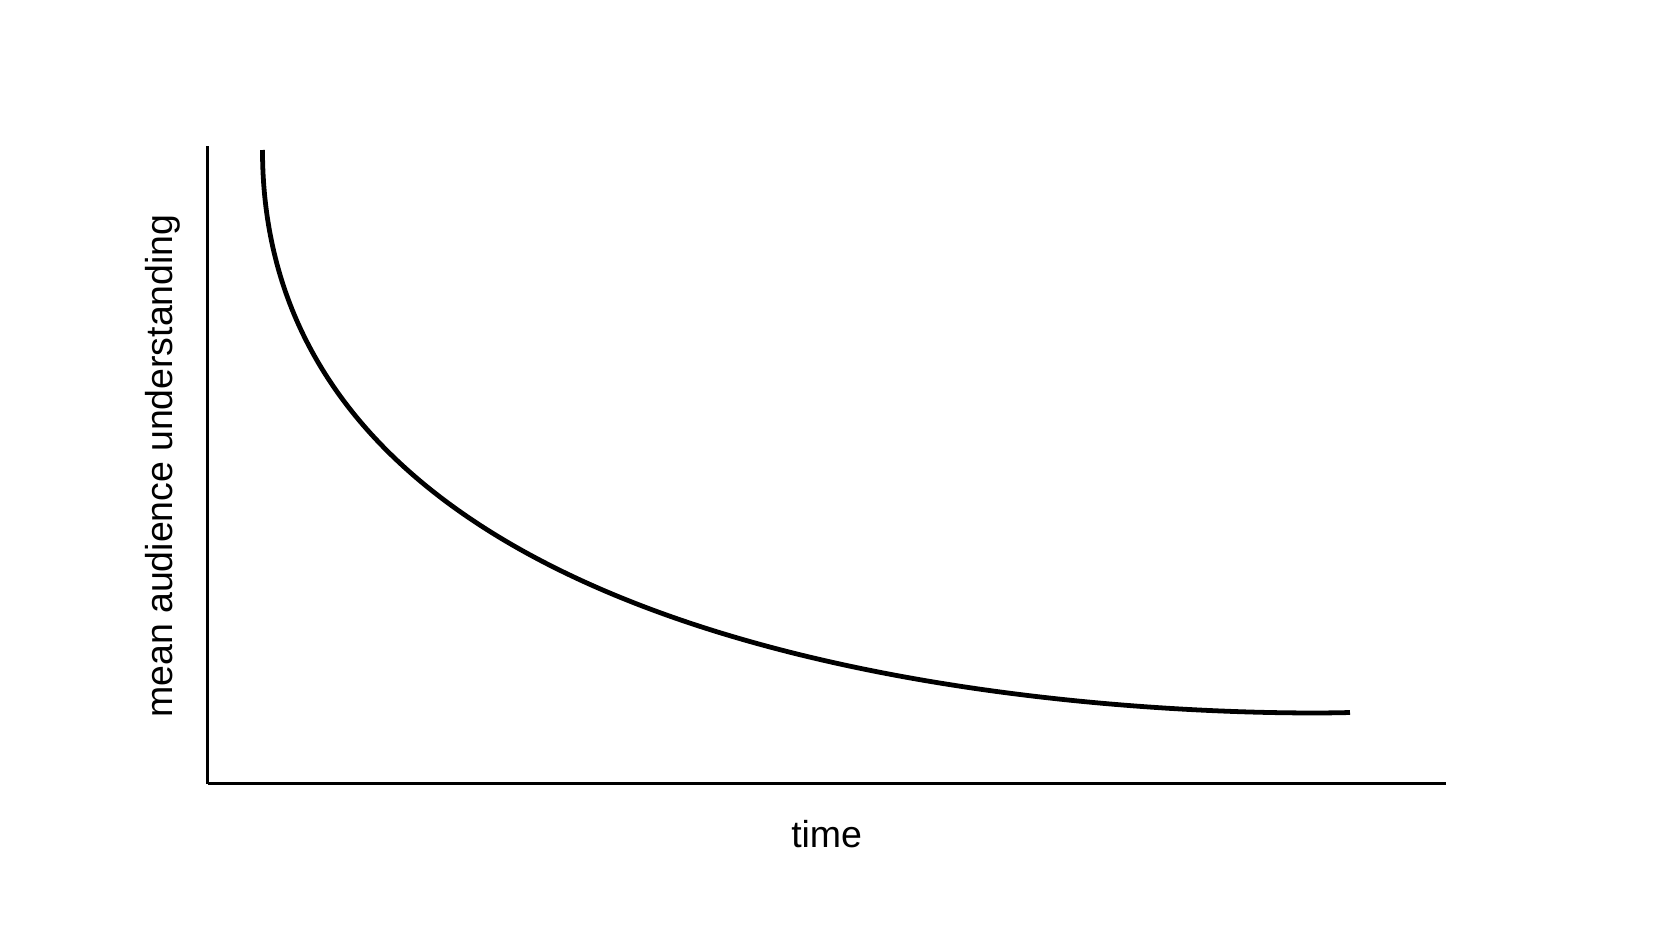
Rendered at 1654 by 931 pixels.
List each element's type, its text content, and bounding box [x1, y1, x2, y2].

title 🤨 [82, 37, 1571, 863]
